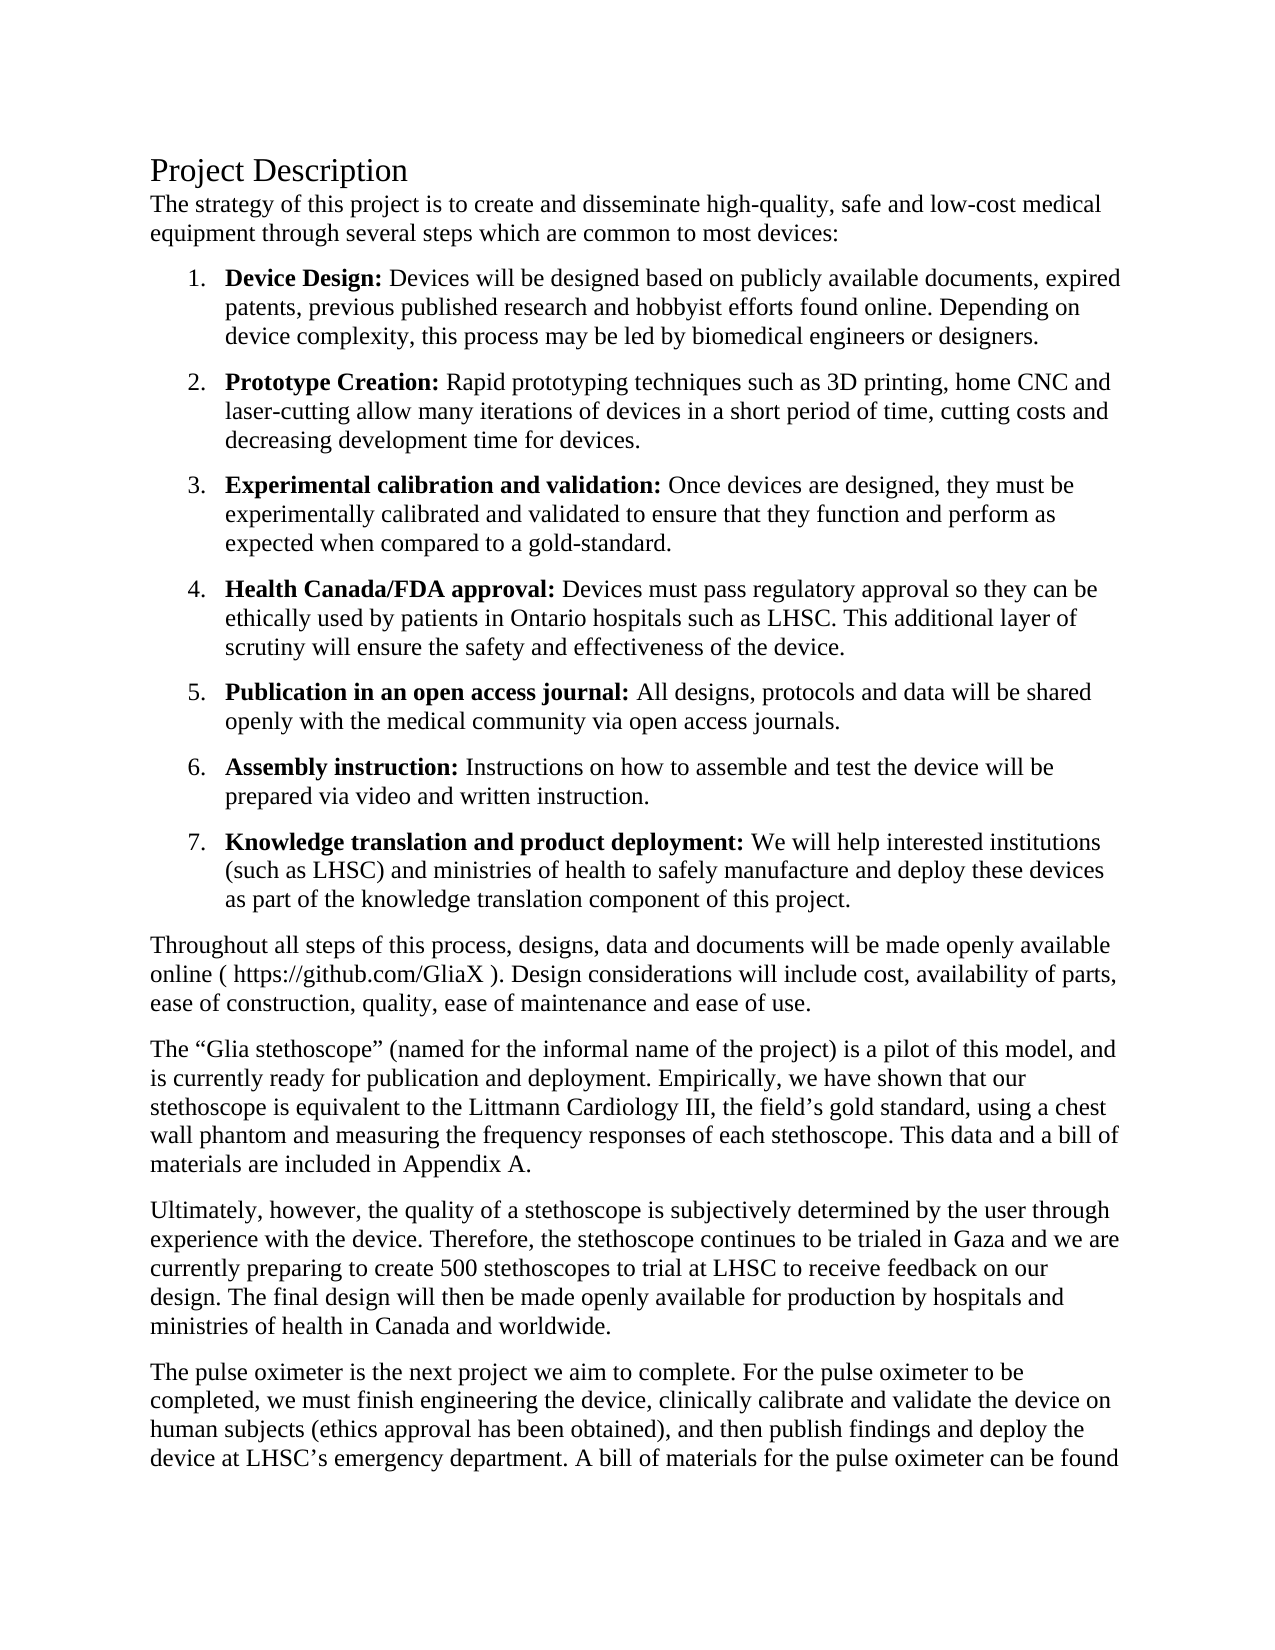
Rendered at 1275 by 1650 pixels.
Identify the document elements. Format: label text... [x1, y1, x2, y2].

text The strategy of this project is to create and disseminate high-quality, safe and low-cost medical equipment through several steps which are common to most devices: [150, 189, 1125, 246]
list Assembly instruction: Instructions on how to assemble and test the device will be prepared via video and written instruction. [187, 752, 1125, 810]
text Ultimately, however, the quality of a stethoscope is subjectively determined by the user through experience with the device. Therefore, the stethoscope continues to be trialed in Gaza and we are currently preparing to create 500 stethoscopes to trial at LHSC to receive feedback on our design. The final design will then be made openly available for production by hospitals and ministries of health in Canada and worldwide. [150, 1195, 1125, 1340]
list Experimental calibration and validation: Once devices are designed, they must be experimentally calibrated and validated to ensure that they function and perform as expected when compared to a gold-standard. [187, 470, 1125, 557]
list Prototype Creation: Rapid prototyping techniques such as 3D printing, home CNC and laser-cutting allow many iterations of devices in a short period of time, cutting costs and decreasing development time for devices. [187, 367, 1125, 453]
list Knowledge translation and product deployment: We will help interested institutions (such as LHSC) and ministries of health to safely manufacture and deploy these devices as part of the knowledge translation component of this project. [187, 827, 1125, 913]
text The pulse oximeter is the next project we aim to complete. For the pulse oximeter to be completed, we must finish engineering the device, clinically calibrate and validate the device on human subjects (ethics approval has been obtained), and then publish findings and deploy the device at LHSC’s emergency department. A bill of materials for the pulse oximeter can be found [150, 1357, 1125, 1472]
subtitle Project Description [150, 150, 1125, 188]
text The “Glia stethoscope” (named for the informal name of the project) is a pilot of this model, and is currently ready for publication and deployment. Empirically, we have shown that our stethoscope is equivalent to the Littmann Cardiology III, the field’s gold standard, using a chest wall phantom and measuring the frequency responses of each stethoscope. This data and a bill of materials are included in Appendix A. [150, 1034, 1125, 1178]
list Device Design: Devices will be designed based on publicly available documents, expired patents, previous published research and hobbyist efforts found online. Depending on device complexity, this process may be led by biomedical engineers or designers. [187, 263, 1125, 350]
text Throughout all steps of this process, designs, data and documents will be made openly available online ( https://github.com/GliaX ). Design considerations will include cost, availability of parts, ease of construction, quality, ease of maintenance and ease of use. [150, 930, 1125, 1017]
list Publication in an open access journal: All designs, protocols and data will be shared openly with the medical community via open access journals. [187, 677, 1125, 735]
list Health Canada/FDA approval: Devices must pass regulatory approval so they can be ethically used by patients in Ontario hospitals such as LHSC. This additional layer of scrutiny will ensure the safety and effectiveness of the device. [187, 574, 1125, 661]
